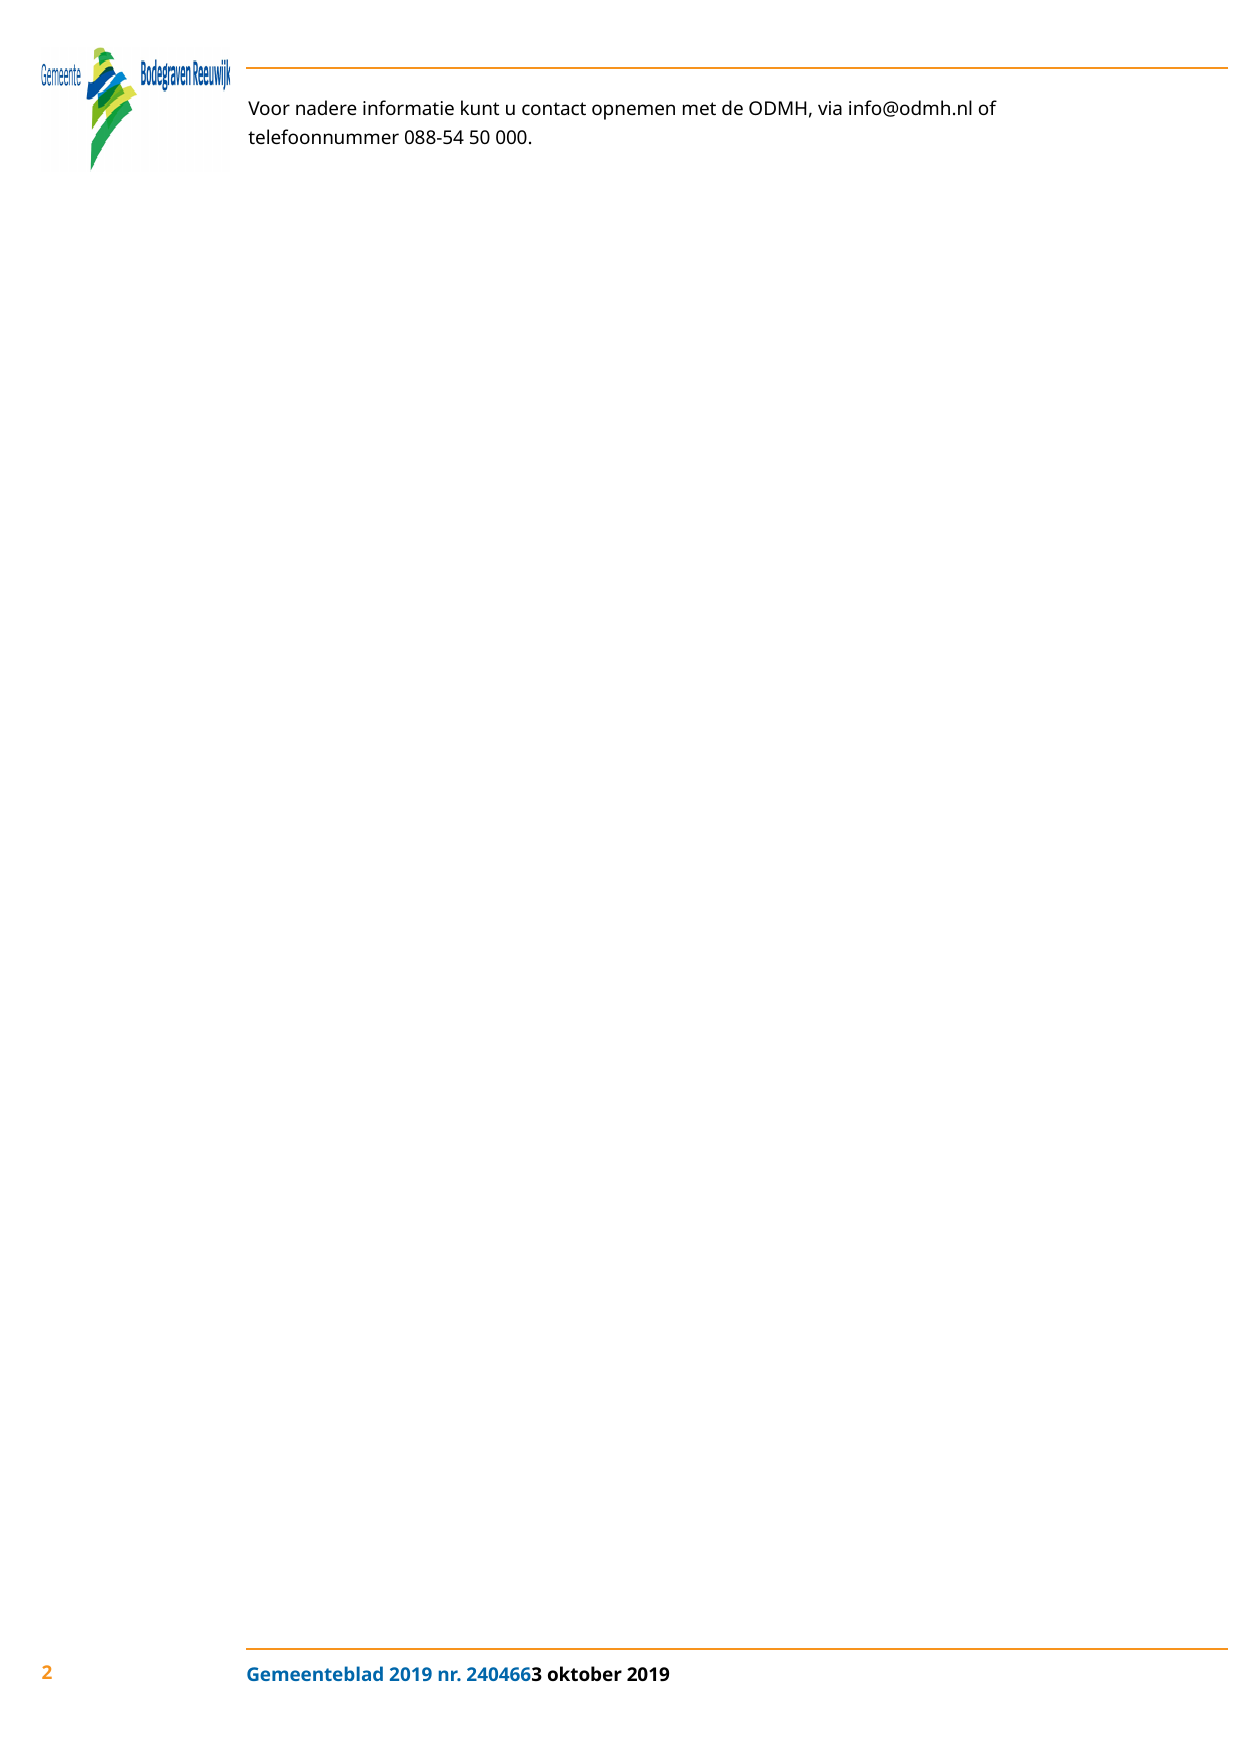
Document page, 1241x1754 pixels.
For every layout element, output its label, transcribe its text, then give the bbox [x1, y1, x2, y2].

picture [41, 47, 231, 172]
text Voor nadere informatie kunt u contact opnemen met de ODMH, via info@odmh.nl of telefoonnummer 088-54 50 000. [248, 95, 1152, 150]
